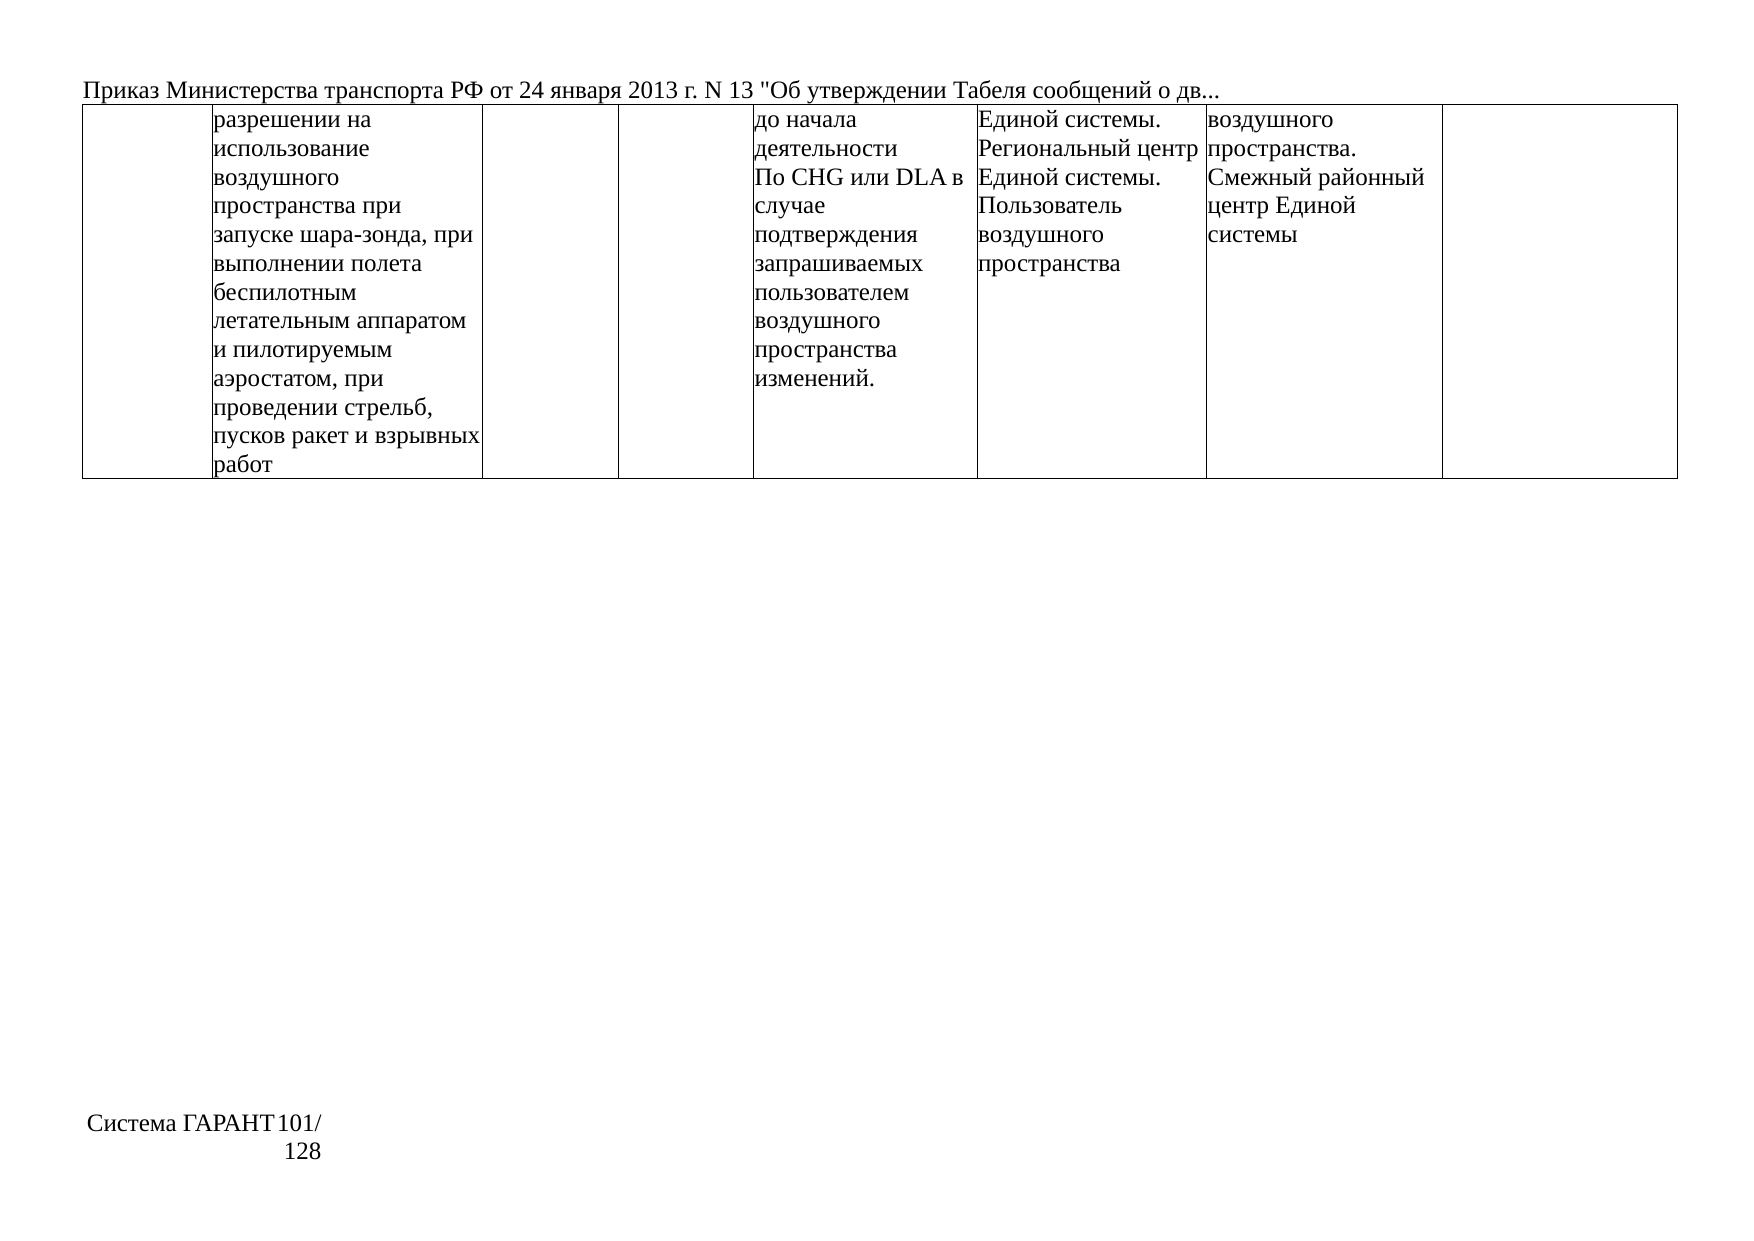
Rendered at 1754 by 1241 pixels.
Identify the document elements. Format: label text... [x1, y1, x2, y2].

table_cell [1443, 105, 1677, 478]
table_cell [619, 105, 753, 478]
table_cell [483, 105, 618, 478]
table_cell разрешении на использование воздушного пространства при запуске шара-зонда, при выполнении полета беспилотным летательным аппаратом и пилотируемым аэростатом, при проведении стрельб, пусков ракет и взрывных работ [213, 105, 482, 478]
table_cell [83, 105, 212, 478]
table_cell Единой системы. Региональный центр Единой системы. Пользователь воздушного пространства [978, 105, 1206, 478]
table_cell воздушного пространства. Смежный районный центр Единой системы [1207, 105, 1442, 478]
table_cell до начала деятельности По CHG или DLA в случае подтверждения запрашиваемых пользователем воздушного пространства изменений. [754, 105, 977, 478]
